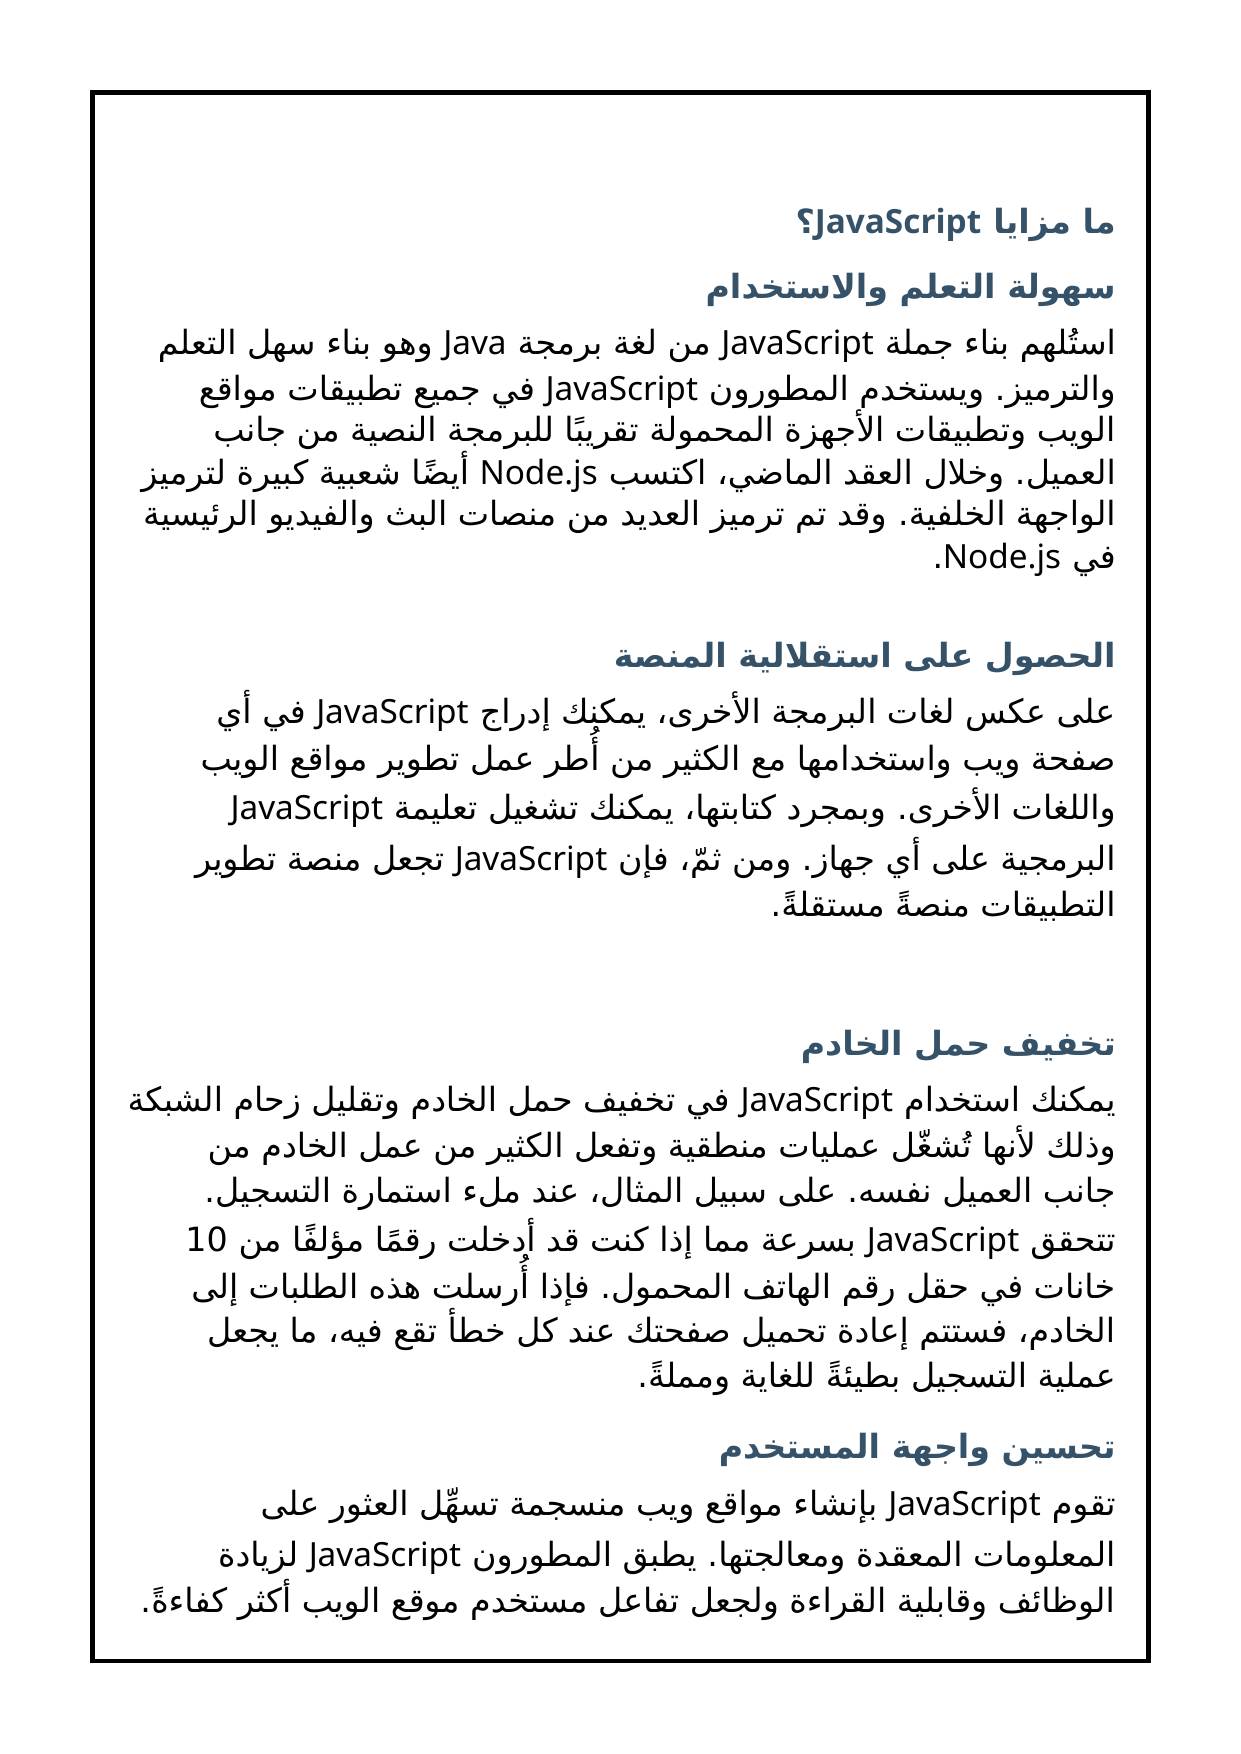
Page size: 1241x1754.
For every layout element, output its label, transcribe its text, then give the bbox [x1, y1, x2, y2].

subtitle الحصول على استقلالية المنصة [125, 636, 1116, 675]
subtitle سهولة التعلم والاستخدام [125, 268, 1116, 307]
text يمكنك استخدام JavaScript في تخفيف حمل الخادم وتقليل زحام الشبكة وذلك لأنها تُشغّل عمليات منطقية وتفعل الكثير من عمل الخادم من جانب العميل نفسه. على سبيل المثال، عند ملء استمارة التسجيل. تتحقق JavaScript بسرعة مما إذا كنت قد أدخلت رقمًا مؤلفًا من 10 خانات في حقل رقم الهاتف المحمول. فإذا أُرسلت هذه الطلبات إلى الخادم، فستتم إعادة تحميل صفحتك عند كل خطأ تقع فيه، ما يجعل عملية التسجيل بطيئةً للغاية ومملةً. [125, 1076, 1116, 1395]
subtitle تحسين واجهة المستخدم [125, 1428, 1116, 1467]
text استُلهم بناء جملة JavaScript من لغة برمجة Java وهو بناء سهل التعلم والترميز. ويستخدم المطورون JavaScript في جميع تطبيقات مواقع الويب وتطبيقات الأجهزة المحمولة تقريبًا للبرمجة النصية من جانب العميل. وخلال العقد الماضي، اكتسب Node.js أيضًا شعبية كبيرة لترميز الواجهة الخلفية. وقد تم ترميز العديد من منصات البث والفيديو الرئيسية في Node.js. [125, 319, 1116, 578]
subtitle تخفيف حمل الخادم [125, 1024, 1116, 1063]
subtitle ما مزايا JavaScript؟ [125, 197, 1116, 243]
text تقوم JavaScript بإنشاء مواقع ويب منسجمة تسهِّل العثور على المعلومات المعقدة ومعالجتها. يطبق المطورون JavaScript لزيادة الوظائف وقابلية القراءة ولجعل تفاعل مستخدم موقع الويب أكثر كفاءةً. [125, 1479, 1116, 1620]
text على عكس لغات البرمجة الأخرى، يمكنك إدراج JavaScript في أي صفحة ويب واستخدامها مع الكثير من أُطر عمل تطوير مواقع الويب واللغات الأخرى. وبمجرد كتابتها، يمكنك تشغيل تعليمة JavaScript البرمجية على أي جهاز. ومن ثمّ، فإن JavaScript تجعل منصة تطوير التطبيقات منصةً مستقلةً. [125, 688, 1116, 925]
